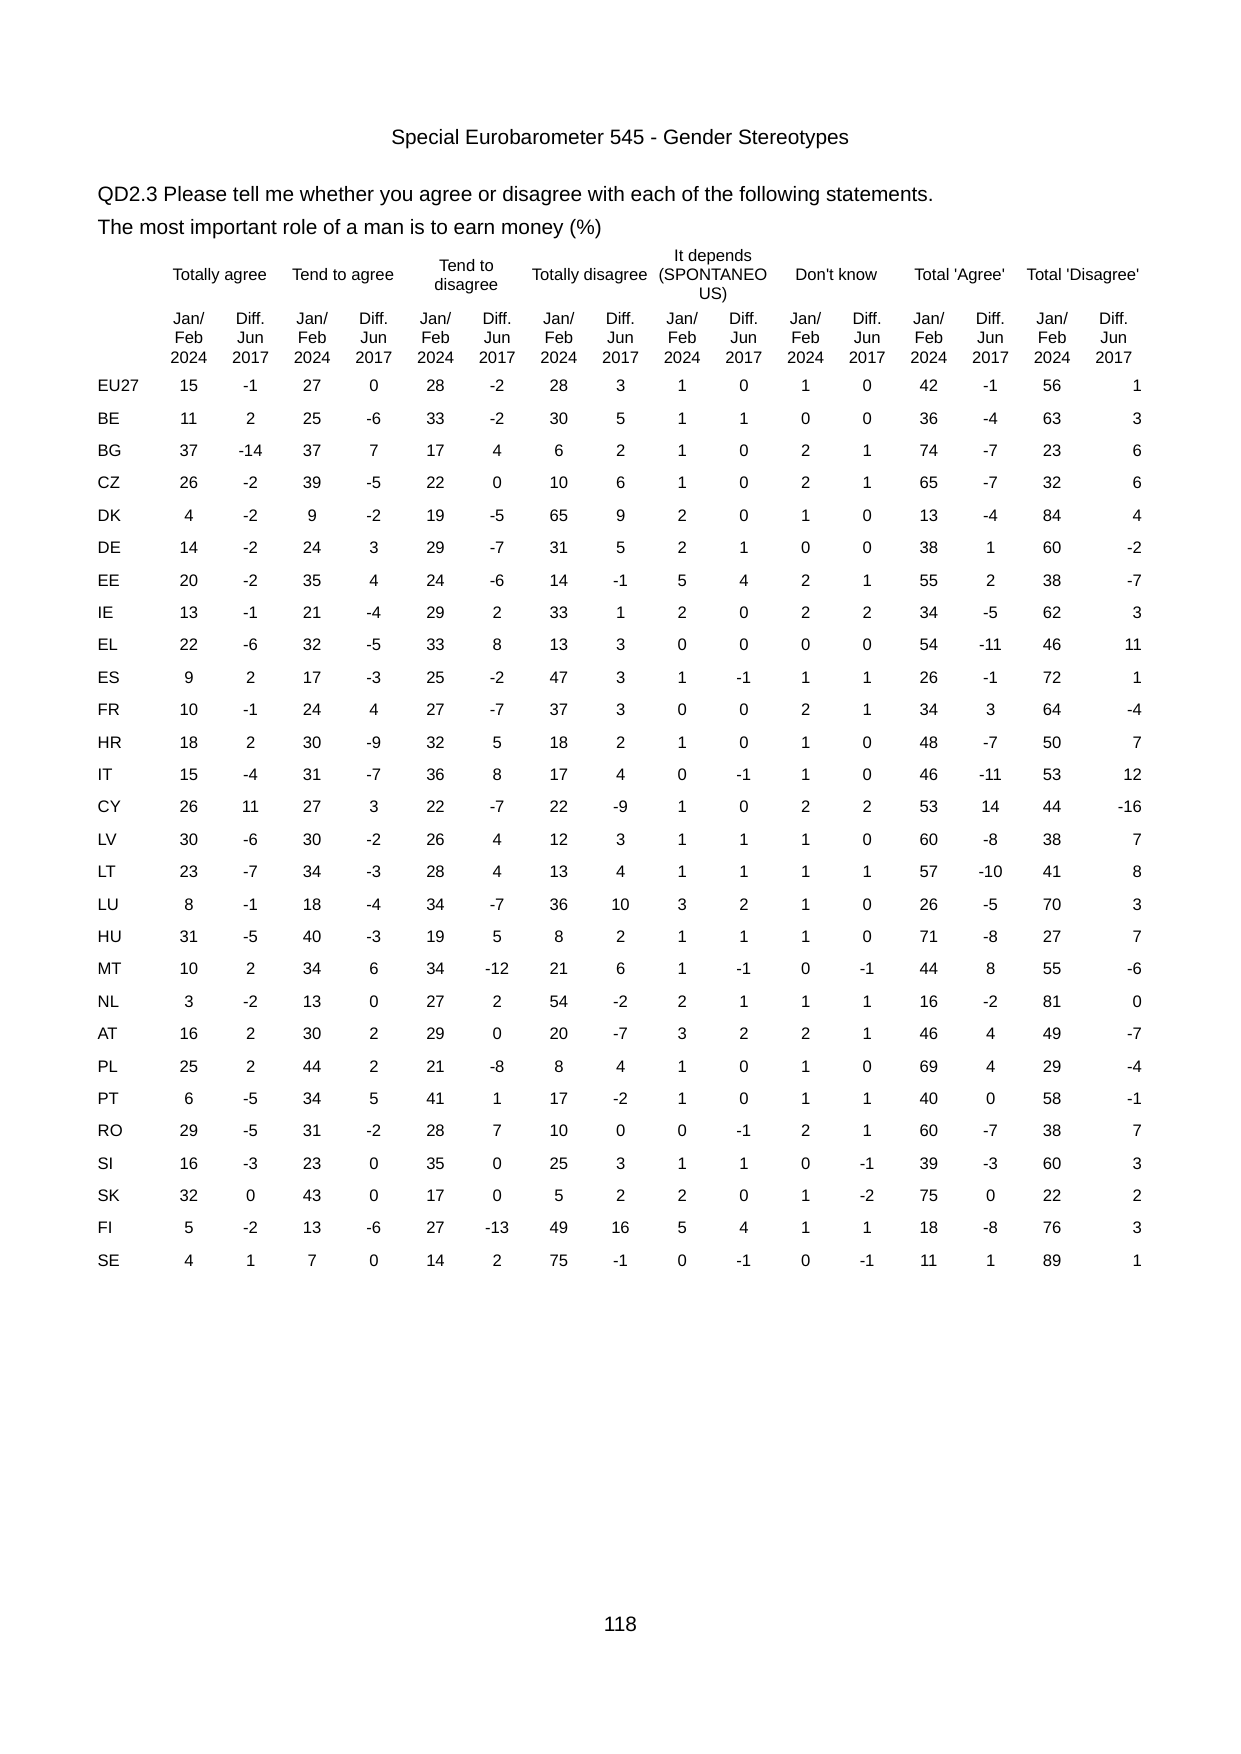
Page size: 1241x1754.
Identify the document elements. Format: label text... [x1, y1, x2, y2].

table_cell 0 [713, 1179, 774, 1212]
table_cell 34 [281, 855, 343, 888]
table_cell 1 [836, 1082, 898, 1114]
table_cell 2 [836, 791, 898, 823]
table_cell 32 [405, 726, 466, 758]
table_cell -3 [343, 661, 404, 693]
table_cell 1 [775, 985, 836, 1017]
table_cell 22 [528, 791, 589, 823]
table_cell 3 [1083, 1212, 1144, 1244]
table_cell 34 [898, 694, 959, 726]
table_cell 25 [158, 1050, 219, 1082]
table_cell 0 [713, 791, 774, 823]
table_cell 39 [281, 467, 343, 499]
table_cell 11 [1083, 629, 1144, 661]
table_cell 62 [1021, 596, 1083, 629]
table_cell 18 [898, 1212, 959, 1244]
table_cell 17 [528, 1082, 589, 1114]
table_cell 0 [836, 629, 898, 661]
table_cell -1 [220, 888, 281, 920]
table_cell 1 [775, 499, 836, 531]
table_cell 1 [713, 855, 774, 888]
table_cell 4 [343, 694, 404, 726]
table_cell 29 [158, 1115, 219, 1147]
table_cell -7 [960, 726, 1021, 758]
table_cell 1 [960, 531, 1021, 564]
table_cell -1 [713, 1115, 774, 1147]
table_cell 1 [1083, 370, 1144, 402]
table_cell 1 [836, 661, 898, 693]
table_cell 1 [651, 823, 713, 855]
table_cell 1 [836, 855, 898, 888]
table_cell 75 [898, 1179, 959, 1212]
table_cell -2 [220, 985, 281, 1017]
table_cell 4 [590, 758, 651, 791]
table_cell 3 [343, 791, 404, 823]
table_cell 2 [651, 499, 713, 531]
table_cell Jan/Feb 2024 [158, 306, 219, 369]
table_cell Jan/Feb 2024 [405, 306, 466, 369]
table_cell 1 [713, 1147, 774, 1179]
table_cell 60 [898, 1115, 959, 1147]
table_cell 81 [1021, 985, 1083, 1017]
table_cell 20 [528, 1018, 589, 1050]
table_cell NL [95, 985, 158, 1017]
table_cell 13 [281, 985, 343, 1017]
table_cell Diff. Jun 2017 [590, 306, 651, 369]
table_cell 0 [836, 888, 898, 920]
table_cell Diff. Jun 2017 [960, 306, 1021, 369]
table_cell 37 [281, 434, 343, 467]
table_cell FR [95, 694, 158, 726]
table_cell 2 [220, 953, 281, 985]
table_cell -7 [466, 888, 528, 920]
table_cell 4 [960, 1018, 1021, 1050]
table_cell PL [95, 1050, 158, 1082]
table_cell 69 [898, 1050, 959, 1082]
table_cell 3 [590, 629, 651, 661]
table_cell 29 [405, 596, 466, 629]
table_cell 46 [898, 758, 959, 791]
table_cell 2 [220, 726, 281, 758]
table_cell 1 [713, 920, 774, 953]
table_cell 0 [713, 694, 774, 726]
table_cell 46 [1021, 629, 1083, 661]
table_cell -7 [466, 791, 528, 823]
table_cell -1 [220, 694, 281, 726]
table_cell 14 [528, 564, 589, 596]
table_cell -4 [960, 402, 1021, 434]
table_cell -1 [713, 1244, 774, 1277]
table_cell HU [95, 920, 158, 953]
table_cell -2 [1083, 531, 1144, 564]
table_cell 30 [281, 1018, 343, 1050]
table_cell -6 [220, 629, 281, 661]
table_cell 10 [528, 467, 589, 499]
table_cell 12 [528, 823, 589, 855]
table_cell 33 [528, 596, 589, 629]
table_cell 0 [775, 531, 836, 564]
table_cell 22 [158, 629, 219, 661]
table_cell 1 [836, 694, 898, 726]
table_cell -2 [220, 1212, 281, 1244]
table_cell -1 [713, 953, 774, 985]
table_cell 1 [651, 467, 713, 499]
table_cell 7 [343, 434, 404, 467]
table_cell 6 [343, 953, 404, 985]
table_cell 1 [713, 985, 774, 1017]
table_cell 48 [898, 726, 959, 758]
table_cell Diff. Jun 2017 [343, 306, 404, 369]
table_cell 5 [590, 531, 651, 564]
table_cell -3 [343, 855, 404, 888]
table_cell 1 [836, 564, 898, 596]
table_cell 13 [528, 629, 589, 661]
table_cell -16 [1083, 791, 1144, 823]
table_cell BE [95, 402, 158, 434]
table_cell 1 [960, 1244, 1021, 1277]
table_cell 1 [651, 953, 713, 985]
table_cell -7 [1083, 1018, 1144, 1050]
table_cell -11 [960, 758, 1021, 791]
table_cell 28 [528, 370, 589, 402]
table_cell 2 [220, 402, 281, 434]
table_cell 1 [775, 1179, 836, 1212]
table_cell 0 [836, 402, 898, 434]
table_cell -7 [466, 531, 528, 564]
table_cell 38 [1021, 823, 1083, 855]
table_cell 1 [651, 434, 713, 467]
table_cell SE [95, 1244, 158, 1277]
table_cell Totally agree [158, 243, 281, 306]
table_cell -7 [343, 758, 404, 791]
table_cell -7 [960, 467, 1021, 499]
table_cell 2 [775, 1018, 836, 1050]
table_cell 11 [220, 791, 281, 823]
table_cell 71 [898, 920, 959, 953]
table_cell 4 [713, 1212, 774, 1244]
table_cell 60 [898, 823, 959, 855]
table_cell 0 [343, 1147, 404, 1179]
table_cell 3 [343, 531, 404, 564]
table_cell -5 [220, 920, 281, 953]
table_cell HR [95, 726, 158, 758]
table_cell EE [95, 564, 158, 596]
table_cell -1 [960, 661, 1021, 693]
table_cell 26 [158, 791, 219, 823]
table_cell 0 [651, 1244, 713, 1277]
table_cell 18 [528, 726, 589, 758]
table_cell 6 [158, 1082, 219, 1114]
table_cell 29 [405, 1018, 466, 1050]
table_cell 1 [836, 985, 898, 1017]
table_cell -4 [343, 596, 404, 629]
table_cell 2 [775, 467, 836, 499]
table_cell -8 [960, 920, 1021, 953]
table_cell -1 [960, 370, 1021, 402]
table_cell Diff. Jun 2017 [220, 306, 281, 369]
table_cell CZ [95, 467, 158, 499]
table_cell Jan/Feb 2024 [281, 306, 343, 369]
table_cell 40 [281, 920, 343, 953]
table_cell 4 [466, 855, 528, 888]
table_cell 1 [651, 920, 713, 953]
table_cell 6 [528, 434, 589, 467]
table_cell 1 [775, 726, 836, 758]
table_cell 28 [405, 1115, 466, 1147]
table_cell 23 [158, 855, 219, 888]
table_cell [95, 306, 158, 369]
table_cell 13 [898, 499, 959, 531]
table_cell 1 [1083, 1244, 1144, 1277]
table_cell 54 [528, 985, 589, 1017]
table_cell -5 [343, 467, 404, 499]
table_cell 25 [528, 1147, 589, 1179]
table_cell Jan/Feb 2024 [898, 306, 959, 369]
table_cell Diff. Jun 2017 [713, 306, 774, 369]
table_cell 41 [405, 1082, 466, 1114]
table_cell 4 [590, 855, 651, 888]
table_cell LT [95, 855, 158, 888]
table_cell 36 [898, 402, 959, 434]
table_cell 0 [960, 1179, 1021, 1212]
table_cell 2 [590, 1179, 651, 1212]
table_cell 1 [651, 1082, 713, 1114]
table_cell 0 [466, 467, 528, 499]
table_cell 58 [1021, 1082, 1083, 1114]
table_cell 33 [405, 402, 466, 434]
table_cell 0 [836, 823, 898, 855]
table_cell 13 [158, 596, 219, 629]
table_cell 37 [158, 434, 219, 467]
table_cell 9 [590, 499, 651, 531]
table_cell 21 [281, 596, 343, 629]
table_cell 7 [466, 1115, 528, 1147]
table_cell 44 [1021, 791, 1083, 823]
table_cell IE [95, 596, 158, 629]
table_cell 24 [405, 564, 466, 596]
table_cell 27 [1021, 920, 1083, 953]
table_cell 46 [898, 1018, 959, 1050]
table_cell 65 [528, 499, 589, 531]
table_cell 3 [1083, 596, 1144, 629]
table_cell 74 [898, 434, 959, 467]
table_cell -1 [836, 1147, 898, 1179]
table_cell 1 [775, 1082, 836, 1114]
table_cell 12 [1083, 758, 1144, 791]
table_cell -7 [960, 434, 1021, 467]
table_cell 37 [528, 694, 589, 726]
table_cell 7 [1083, 920, 1144, 953]
table_cell 1 [775, 661, 836, 693]
table_cell 0 [713, 467, 774, 499]
table_cell -6 [1083, 953, 1144, 985]
table_cell 2 [651, 1179, 713, 1212]
table_cell DE [95, 531, 158, 564]
table_cell 1 [220, 1244, 281, 1277]
table_cell -5 [960, 596, 1021, 629]
table_cell 22 [1021, 1179, 1083, 1212]
table_cell 25 [281, 402, 343, 434]
table_cell 31 [281, 758, 343, 791]
table_cell 21 [528, 953, 589, 985]
table_cell 0 [590, 1115, 651, 1147]
table_cell Jan/Feb 2024 [1021, 306, 1083, 369]
table_cell 49 [528, 1212, 589, 1244]
table_cell -2 [220, 564, 281, 596]
table_cell 26 [158, 467, 219, 499]
table_cell 2 [651, 985, 713, 1017]
table_cell Total 'Disagree' [1021, 243, 1144, 306]
table_cell 17 [528, 758, 589, 791]
table_cell 49 [1021, 1018, 1083, 1050]
table_cell 13 [528, 855, 589, 888]
table_cell 55 [898, 564, 959, 596]
table_cell 23 [281, 1147, 343, 1179]
table_cell 27 [405, 985, 466, 1017]
table_cell -2 [836, 1179, 898, 1212]
table_cell 27 [281, 791, 343, 823]
table_cell 32 [281, 629, 343, 661]
table_cell 0 [651, 629, 713, 661]
table_cell 1 [651, 1147, 713, 1179]
table_cell 4 [158, 499, 219, 531]
table_cell 2 [466, 985, 528, 1017]
table_cell Don't know [775, 243, 898, 306]
table_cell 5 [590, 402, 651, 434]
table_cell [95, 243, 158, 306]
table_cell 6 [590, 467, 651, 499]
table_cell 64 [1021, 694, 1083, 726]
table_cell 20 [158, 564, 219, 596]
table_cell 0 [775, 402, 836, 434]
table_cell 27 [281, 370, 343, 402]
table_cell 3 [1083, 402, 1144, 434]
table_cell 0 [466, 1018, 528, 1050]
table_cell 32 [158, 1179, 219, 1212]
table_cell 26 [898, 661, 959, 693]
table_cell -9 [343, 726, 404, 758]
table_cell 26 [405, 823, 466, 855]
table_cell 1 [1083, 661, 1144, 693]
table_cell -1 [590, 564, 651, 596]
table_cell Tend to agree [281, 243, 404, 306]
table_cell 0 [713, 1050, 774, 1082]
table_cell 16 [158, 1018, 219, 1050]
table_cell 33 [405, 629, 466, 661]
table_cell Jan/Feb 2024 [528, 306, 589, 369]
table_cell 3 [590, 694, 651, 726]
table_cell 55 [1021, 953, 1083, 985]
table_cell 35 [405, 1147, 466, 1179]
table_cell 1 [775, 855, 836, 888]
table_cell -1 [220, 370, 281, 402]
table_cell 1 [775, 920, 836, 953]
table_cell 17 [405, 1179, 466, 1212]
table_cell 16 [158, 1147, 219, 1179]
table_cell 16 [898, 985, 959, 1017]
table_cell -8 [960, 823, 1021, 855]
table_cell -2 [220, 531, 281, 564]
table_cell 34 [898, 596, 959, 629]
table_cell 28 [405, 370, 466, 402]
table_cell 60 [1021, 1147, 1083, 1179]
table_cell 0 [466, 1179, 528, 1212]
table_cell 0 [343, 370, 404, 402]
table_cell 24 [281, 531, 343, 564]
table_cell PT [95, 1082, 158, 1114]
table_cell 18 [281, 888, 343, 920]
table_cell -3 [220, 1147, 281, 1179]
table_cell -5 [466, 499, 528, 531]
table_cell 0 [466, 1147, 528, 1179]
table_cell 11 [158, 402, 219, 434]
table_cell 0 [836, 1050, 898, 1082]
table_cell 0 [713, 1082, 774, 1114]
table_cell 0 [651, 758, 713, 791]
table_cell 0 [775, 629, 836, 661]
table_cell -6 [343, 402, 404, 434]
table_cell -5 [960, 888, 1021, 920]
table_cell -2 [590, 1082, 651, 1114]
table_cell -2 [220, 499, 281, 531]
table_cell 2 [466, 596, 528, 629]
table_cell 70 [1021, 888, 1083, 920]
table_cell ES [95, 661, 158, 693]
table_cell 30 [528, 402, 589, 434]
table_cell SI [95, 1147, 158, 1179]
table_cell 3 [158, 985, 219, 1017]
table_cell 0 [836, 726, 898, 758]
table_cell 50 [1021, 726, 1083, 758]
table_cell 0 [713, 370, 774, 402]
table_cell 0 [836, 370, 898, 402]
table_cell 21 [405, 1050, 466, 1082]
table_cell -4 [343, 888, 404, 920]
table_cell 27 [405, 694, 466, 726]
table_cell 54 [898, 629, 959, 661]
table_cell 0 [836, 758, 898, 791]
table_cell 36 [528, 888, 589, 920]
table_cell 0 [836, 531, 898, 564]
table_cell 3 [590, 370, 651, 402]
table_cell 42 [898, 370, 959, 402]
table_cell -11 [960, 629, 1021, 661]
table_cell Total 'Agree' [898, 243, 1021, 306]
table_cell 1 [836, 1018, 898, 1050]
table_cell -2 [343, 499, 404, 531]
table_cell 38 [1021, 564, 1083, 596]
table_cell MT [95, 953, 158, 985]
table_cell 56 [1021, 370, 1083, 402]
table_cell 5 [651, 1212, 713, 1244]
table_cell -2 [466, 370, 528, 402]
table_cell 10 [590, 888, 651, 920]
table_cell Diff. Jun 2017 [466, 306, 528, 369]
table_cell -13 [466, 1212, 528, 1244]
table_cell -2 [466, 402, 528, 434]
table_cell 2 [775, 596, 836, 629]
table_cell 9 [158, 661, 219, 693]
table_cell 1 [651, 1050, 713, 1082]
table_cell 3 [651, 888, 713, 920]
table_cell -2 [343, 1115, 404, 1147]
table_cell 1 [775, 758, 836, 791]
table_cell 27 [405, 1212, 466, 1244]
table_cell -7 [960, 1115, 1021, 1147]
table_cell -8 [960, 1212, 1021, 1244]
table_cell 18 [158, 726, 219, 758]
table_cell -8 [466, 1050, 528, 1082]
table_cell -5 [220, 1082, 281, 1114]
table_cell 6 [1083, 434, 1144, 467]
table_cell 2 [466, 1244, 528, 1277]
table_cell BG [95, 434, 158, 467]
table_cell -1 [836, 1244, 898, 1277]
table_cell 1 [590, 596, 651, 629]
table_cell 39 [898, 1147, 959, 1179]
table_cell -1 [836, 953, 898, 985]
table_cell 1 [836, 1115, 898, 1147]
table_cell 0 [713, 726, 774, 758]
table_cell 2 [775, 1115, 836, 1147]
table_cell Jan/Feb 2024 [651, 306, 713, 369]
table_cell -2 [466, 661, 528, 693]
table_cell -3 [960, 1147, 1021, 1179]
table_cell 2 [775, 564, 836, 596]
table_cell 17 [281, 661, 343, 693]
table_cell 30 [281, 726, 343, 758]
table_cell 2 [960, 564, 1021, 596]
table_cell 0 [960, 1082, 1021, 1114]
table_cell SK [95, 1179, 158, 1212]
table_cell -14 [220, 434, 281, 467]
table_cell 31 [281, 1115, 343, 1147]
table_cell 4 [590, 1050, 651, 1082]
table_cell 2 [651, 531, 713, 564]
table_cell 2 [590, 920, 651, 953]
table_cell 30 [281, 823, 343, 855]
table_cell DK [95, 499, 158, 531]
table_cell -2 [343, 823, 404, 855]
table_cell 76 [1021, 1212, 1083, 1244]
table_cell 4 [343, 564, 404, 596]
table_cell 89 [1021, 1244, 1083, 1277]
table_cell 30 [158, 823, 219, 855]
table_cell 25 [405, 661, 466, 693]
table_cell EU27 [95, 370, 158, 402]
table_cell 44 [281, 1050, 343, 1082]
table_cell Tend to disagree [405, 243, 528, 306]
table_header QD2.3 Please tell me whether you agree or disagree with each of the following statements. [95, 178, 1144, 210]
table_cell 5 [343, 1082, 404, 1114]
table_cell 38 [898, 531, 959, 564]
table_cell 15 [158, 370, 219, 402]
table_cell 0 [836, 920, 898, 953]
table_cell 22 [405, 791, 466, 823]
table_cell 63 [1021, 402, 1083, 434]
table_cell 1 [775, 1212, 836, 1244]
table_cell 1 [775, 370, 836, 402]
table_cell 5 [158, 1212, 219, 1244]
table_cell 5 [651, 564, 713, 596]
table_cell 2 [1083, 1179, 1144, 1212]
table_cell 0 [343, 1179, 404, 1212]
table_cell -4 [1083, 694, 1144, 726]
table_cell 2 [775, 791, 836, 823]
table_cell 5 [466, 920, 528, 953]
table_cell -1 [590, 1244, 651, 1277]
table_cell -4 [1083, 1050, 1144, 1082]
table_cell -6 [343, 1212, 404, 1244]
table_cell 0 [713, 629, 774, 661]
table_cell 75 [528, 1244, 589, 1277]
table_cell EL [95, 629, 158, 661]
table_cell -9 [590, 791, 651, 823]
table_cell 2 [713, 888, 774, 920]
table_cell -2 [590, 985, 651, 1017]
table_cell -1 [713, 661, 774, 693]
table_cell 5 [466, 726, 528, 758]
table_cell 8 [466, 758, 528, 791]
table_cell RO [95, 1115, 158, 1147]
table_cell 31 [158, 920, 219, 953]
table_cell 2 [220, 1018, 281, 1050]
table_cell 3 [590, 661, 651, 693]
table_cell 1 [775, 888, 836, 920]
table_cell Totally disagree [528, 243, 651, 306]
table_cell -7 [590, 1018, 651, 1050]
table_cell -2 [220, 467, 281, 499]
table_cell 2 [775, 434, 836, 467]
table_cell -5 [220, 1115, 281, 1147]
table_cell 1 [651, 370, 713, 402]
table_cell 3 [590, 1147, 651, 1179]
table_cell 44 [898, 953, 959, 985]
table_cell 34 [281, 1082, 343, 1114]
table_cell 34 [405, 953, 466, 985]
table_cell 4 [158, 1244, 219, 1277]
table_cell 4 [466, 823, 528, 855]
table_cell CY [95, 791, 158, 823]
table_cell -7 [220, 855, 281, 888]
table_cell 8 [158, 888, 219, 920]
table_cell 2 [343, 1018, 404, 1050]
table_cell 19 [405, 920, 466, 953]
table_cell 0 [836, 499, 898, 531]
table_cell 29 [1021, 1050, 1083, 1082]
table_cell -6 [466, 564, 528, 596]
table_cell 7 [1083, 726, 1144, 758]
table_cell 2 [775, 694, 836, 726]
table_cell 4 [1083, 499, 1144, 531]
table_cell 34 [281, 953, 343, 985]
table_cell 8 [1083, 855, 1144, 888]
table_cell 40 [898, 1082, 959, 1114]
table_cell 1 [466, 1082, 528, 1114]
table_cell 3 [960, 694, 1021, 726]
table_cell 47 [528, 661, 589, 693]
table_cell AT [95, 1018, 158, 1050]
table_cell -1 [1083, 1082, 1144, 1114]
table_cell 0 [775, 1147, 836, 1179]
table_cell 6 [1083, 467, 1144, 499]
table_cell 43 [281, 1179, 343, 1212]
table_cell 35 [281, 564, 343, 596]
table_cell -1 [713, 758, 774, 791]
table_cell 36 [405, 758, 466, 791]
table_cell 60 [1021, 531, 1083, 564]
table_cell 14 [405, 1244, 466, 1277]
table_cell 2 [590, 434, 651, 467]
table_cell 0 [343, 985, 404, 1017]
table_cell 1 [651, 402, 713, 434]
table_cell -6 [220, 823, 281, 855]
table_cell 0 [713, 499, 774, 531]
table_cell 1 [651, 791, 713, 823]
table_cell 8 [960, 953, 1021, 985]
table_cell 53 [1021, 758, 1083, 791]
table_cell 14 [158, 531, 219, 564]
table_cell 8 [466, 629, 528, 661]
table_cell 31 [528, 531, 589, 564]
table_cell 10 [158, 694, 219, 726]
table_cell 10 [528, 1115, 589, 1147]
table_cell 0 [651, 1115, 713, 1147]
table_cell 0 [713, 596, 774, 629]
table_cell 16 [590, 1212, 651, 1244]
table_cell 7 [1083, 823, 1144, 855]
table_cell LV [95, 823, 158, 855]
table_cell 17 [405, 434, 466, 467]
table_cell 29 [405, 531, 466, 564]
table_cell 26 [898, 888, 959, 920]
table_cell 1 [836, 467, 898, 499]
table_cell -2 [960, 985, 1021, 1017]
table_cell 22 [405, 467, 466, 499]
table_cell 0 [651, 694, 713, 726]
table_cell 2 [836, 596, 898, 629]
table_cell 84 [1021, 499, 1083, 531]
table_cell 4 [713, 564, 774, 596]
table_cell 19 [405, 499, 466, 531]
table_cell -4 [220, 758, 281, 791]
table_cell 32 [1021, 467, 1083, 499]
table_cell 4 [466, 434, 528, 467]
table_cell -7 [1083, 564, 1144, 596]
table_cell 7 [1083, 1115, 1144, 1147]
table_cell 8 [528, 1050, 589, 1082]
table_cell 14 [960, 791, 1021, 823]
table_cell 72 [1021, 661, 1083, 693]
table_cell Diff. Jun 2017 [836, 306, 898, 369]
table_cell 0 [1083, 985, 1144, 1017]
table_cell -7 [466, 694, 528, 726]
table_cell 1 [651, 855, 713, 888]
table_cell 1 [713, 531, 774, 564]
table_cell 13 [281, 1212, 343, 1244]
table_cell 3 [590, 823, 651, 855]
table_cell 2 [220, 1050, 281, 1082]
table_cell 4 [960, 1050, 1021, 1082]
table_cell -12 [466, 953, 528, 985]
table_cell 38 [1021, 1115, 1083, 1147]
table_cell 2 [590, 726, 651, 758]
table_cell 11 [898, 1244, 959, 1277]
table_cell -3 [343, 920, 404, 953]
table_cell LU [95, 888, 158, 920]
table_cell 2 [343, 1050, 404, 1082]
table_cell 2 [651, 596, 713, 629]
table_cell 2 [713, 1018, 774, 1050]
table_cell FI [95, 1212, 158, 1244]
table_cell 15 [158, 758, 219, 791]
table_cell 34 [405, 888, 466, 920]
table_cell 57 [898, 855, 959, 888]
table_cell 28 [405, 855, 466, 888]
table_cell 0 [775, 953, 836, 985]
table_cell 0 [343, 1244, 404, 1277]
table_cell -10 [960, 855, 1021, 888]
table_cell 6 [590, 953, 651, 985]
table_cell 1 [713, 823, 774, 855]
table_cell 1 [775, 823, 836, 855]
table_cell -1 [220, 596, 281, 629]
table_cell The most important role of a man is to earn money (%) [95, 210, 1144, 243]
table_cell 24 [281, 694, 343, 726]
table_cell 1 [713, 402, 774, 434]
table_cell 9 [281, 499, 343, 531]
table_cell 1 [775, 1050, 836, 1082]
table_cell Jan/Feb 2024 [775, 306, 836, 369]
table_cell It depends (SPONTANEOUS) [651, 243, 774, 306]
table_cell 5 [528, 1179, 589, 1212]
table_cell 2 [220, 661, 281, 693]
table_cell 7 [281, 1244, 343, 1277]
table_cell 1 [651, 661, 713, 693]
table_cell 3 [651, 1018, 713, 1050]
table_cell 10 [158, 953, 219, 985]
table_cell 3 [1083, 1147, 1144, 1179]
table_cell 65 [898, 467, 959, 499]
table_cell -5 [343, 629, 404, 661]
table_cell -4 [960, 499, 1021, 531]
table_cell 41 [1021, 855, 1083, 888]
table_cell 3 [1083, 888, 1144, 920]
table_cell 0 [713, 434, 774, 467]
table_cell 0 [220, 1179, 281, 1212]
table_cell 23 [1021, 434, 1083, 467]
table_cell Diff. Jun 2017 [1083, 306, 1144, 369]
table_cell IT [95, 758, 158, 791]
table_cell 1 [836, 1212, 898, 1244]
table_cell 8 [528, 920, 589, 953]
table_cell 1 [651, 726, 713, 758]
table_cell 0 [775, 1244, 836, 1277]
table_cell 1 [836, 434, 898, 467]
table_cell 53 [898, 791, 959, 823]
